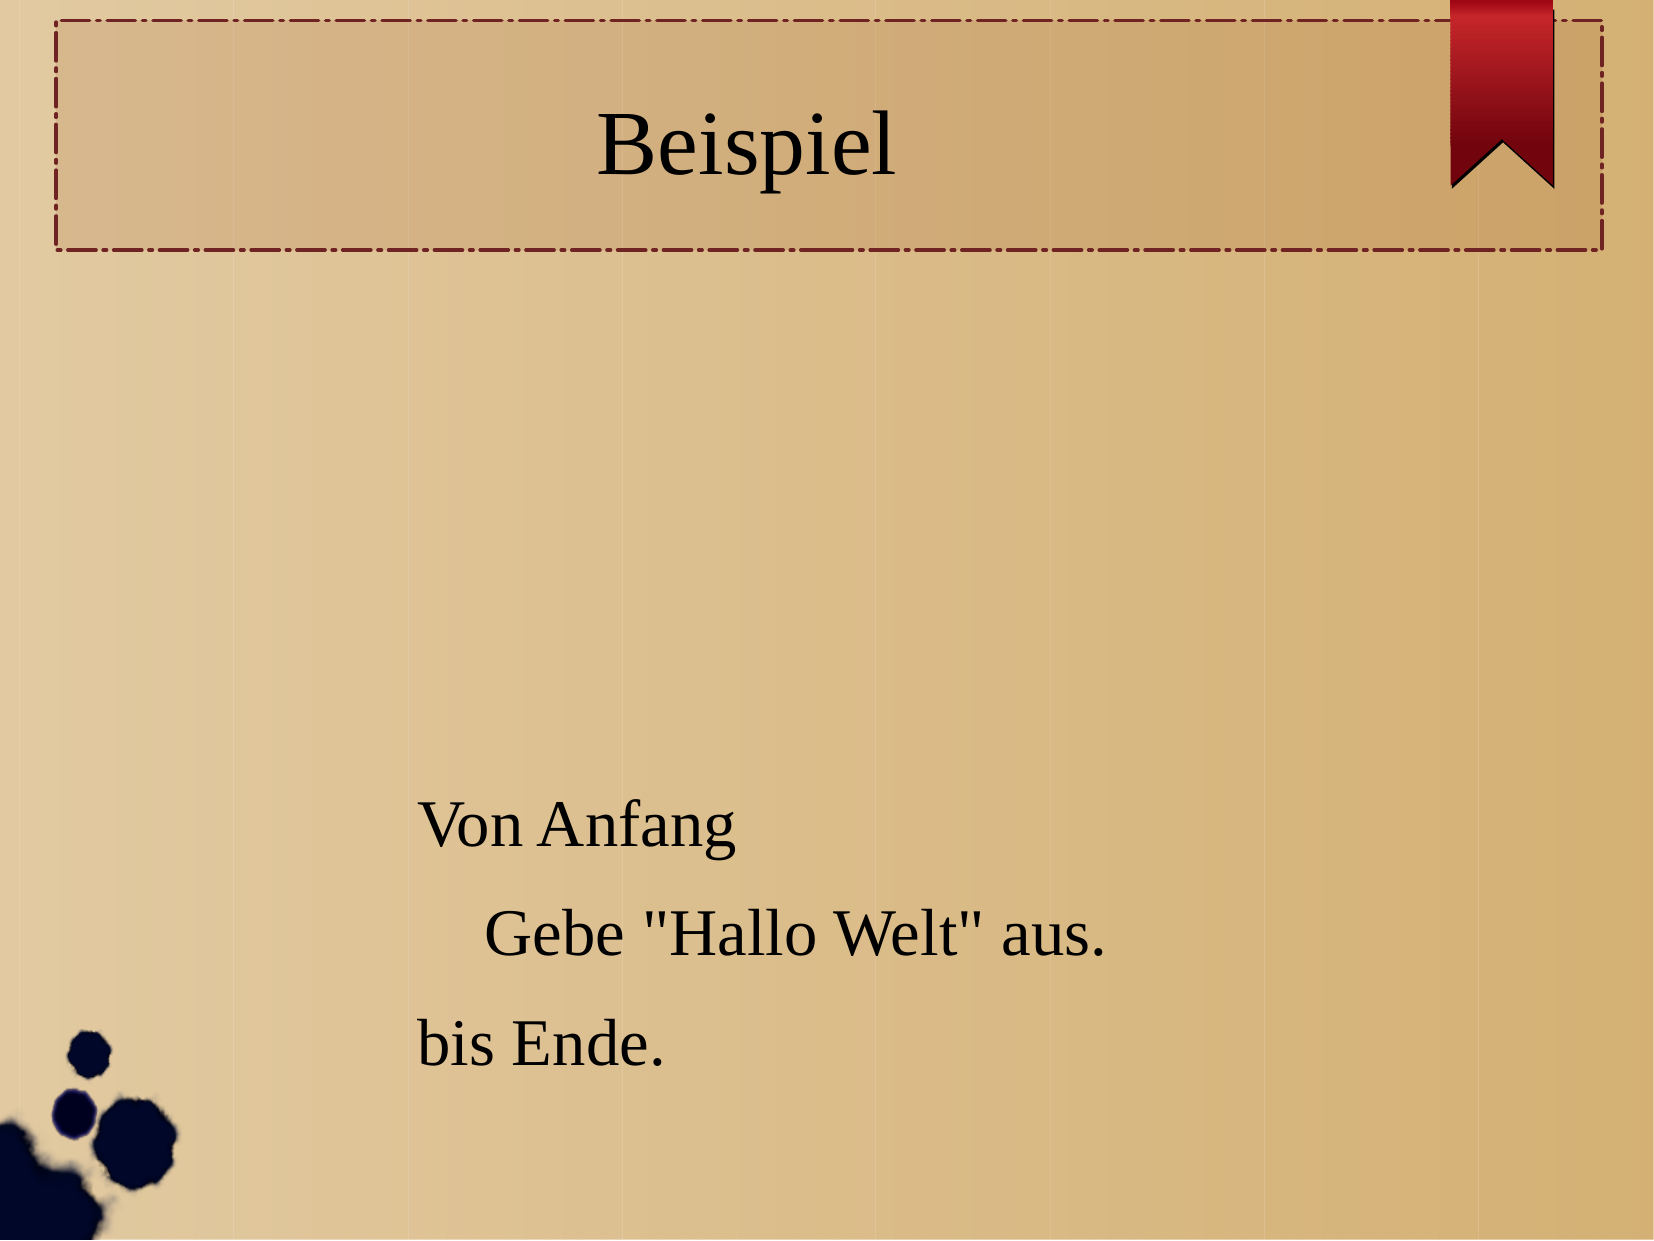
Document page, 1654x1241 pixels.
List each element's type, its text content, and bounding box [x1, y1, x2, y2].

list Von Anfang Gebe "Hallo Welt" aus. bis Ende. [0, 779, 1456, 1111]
title Beispiel [82, 47, 1412, 229]
